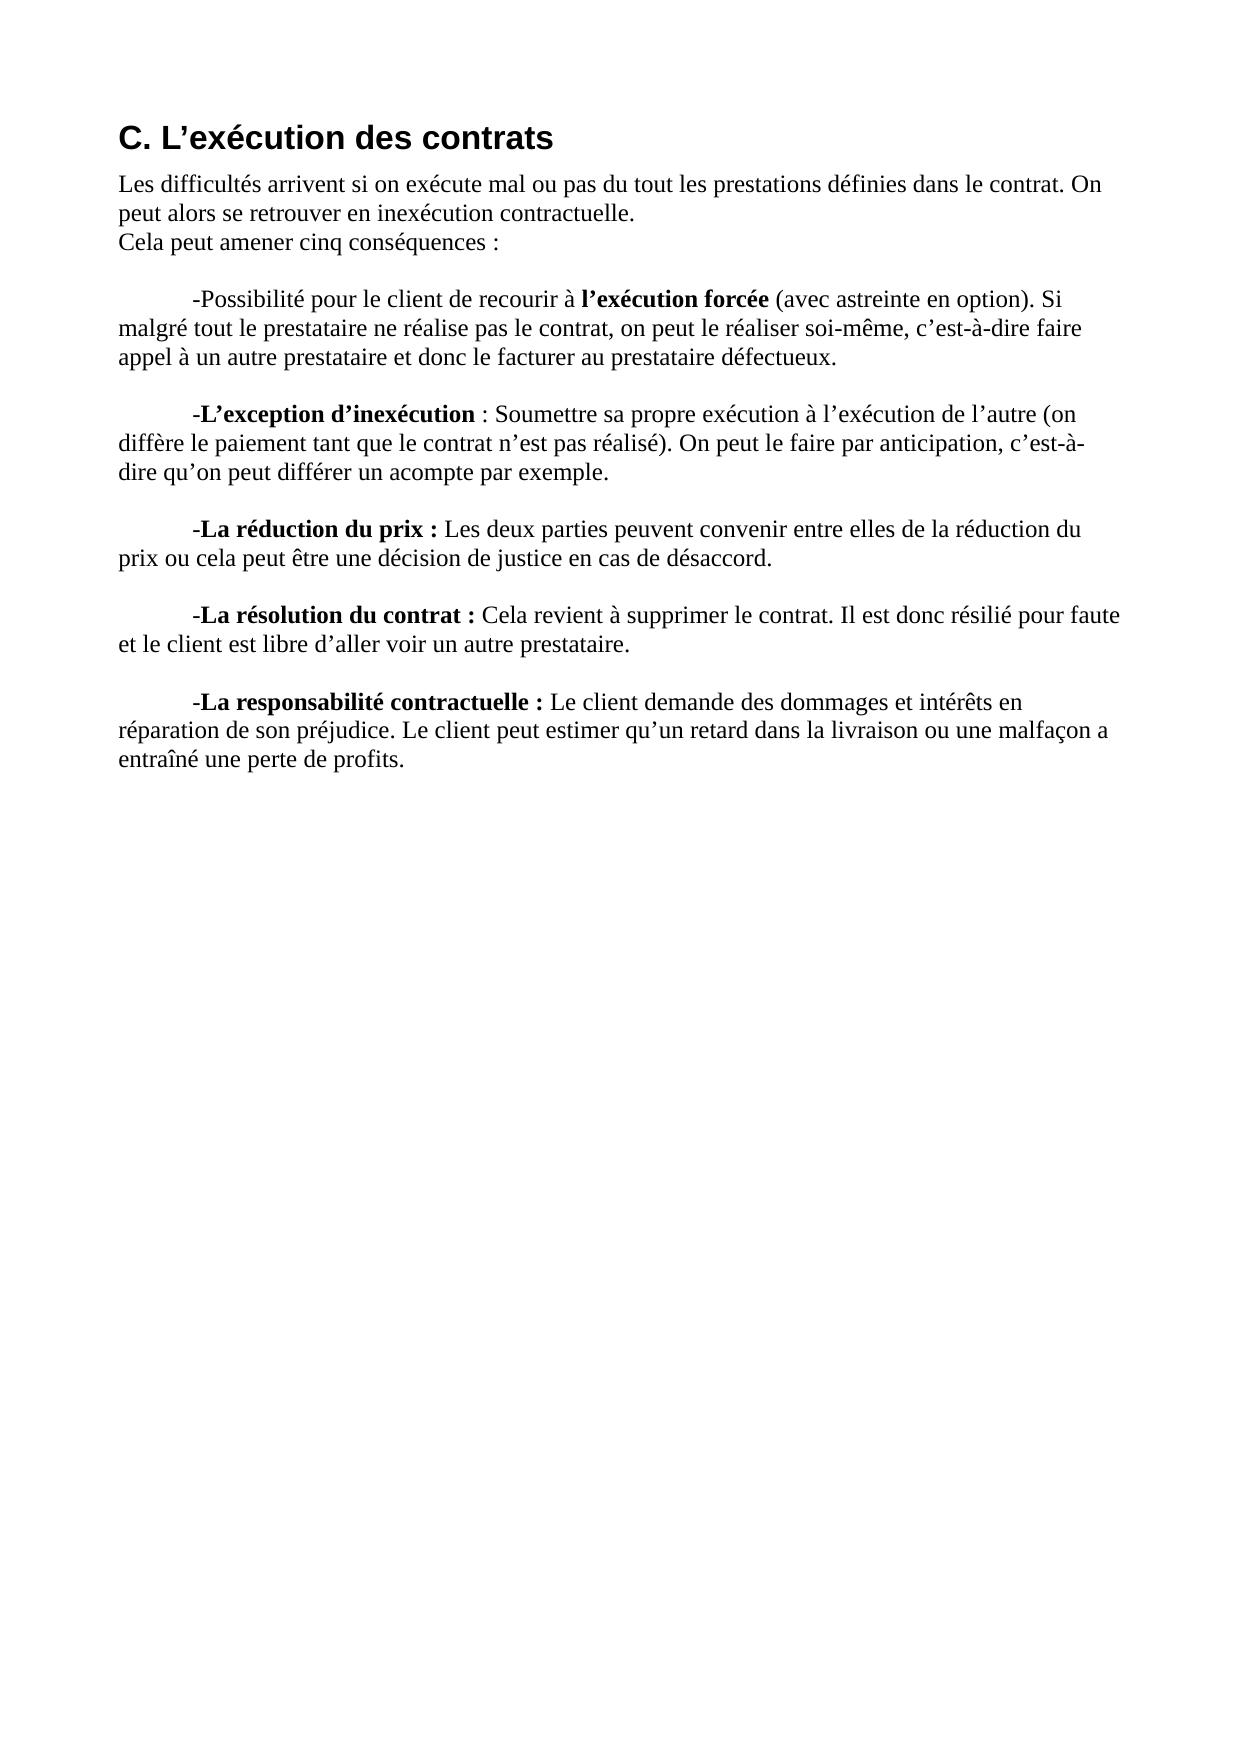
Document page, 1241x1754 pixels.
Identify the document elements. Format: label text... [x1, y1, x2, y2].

text -La réduction du prix : Les deux parties peuvent convenir entre elles de la réduction du prix ou cela peut être une décision de justice en cas de désaccord. [118, 514, 1122, 572]
text -La résolution du contrat : Cela revient à supprimer le contrat. Il est donc résilié pour faute et le client est libre d’aller voir un autre prestataire. [118, 601, 1122, 658]
text -Possibilité pour le client de recourir à l’exécution forcée (avec astreinte en option). Si malgré tout le prestataire ne réalise pas le contrat, on peut le réaliser soi-même, c’est-à-dire faire appel à un autre prestataire et donc le facturer au prestataire défectueux. [118, 284, 1122, 371]
text -L’exception d’inexécution : Soumettre sa propre exécution à l’exécution de l’autre (on diffère le paiement tant que le contrat n’est pas réalisé). On peut le faire par anticipation, c’est-à-dire qu’on peut différer un acompte par exemple. [118, 399, 1122, 486]
text -La responsabilité contractuelle : Le client demande des dommages et intérêts en réparation de son préjudice. Le client peut estimer qu’un retard dans la livraison ou une malfaçon a entraîné une perte de profits. [118, 687, 1122, 773]
text Les difficultés arrivent si on exécute mal ou pas du tout les prestations définies dans le contrat. On peut alors se retrouver en inexécution contractuelle. [118, 169, 1122, 227]
text Cela peut amener cinq conséquences : [118, 227, 1122, 256]
subtitle C. L’exécution des contrats [118, 118, 1122, 157]
